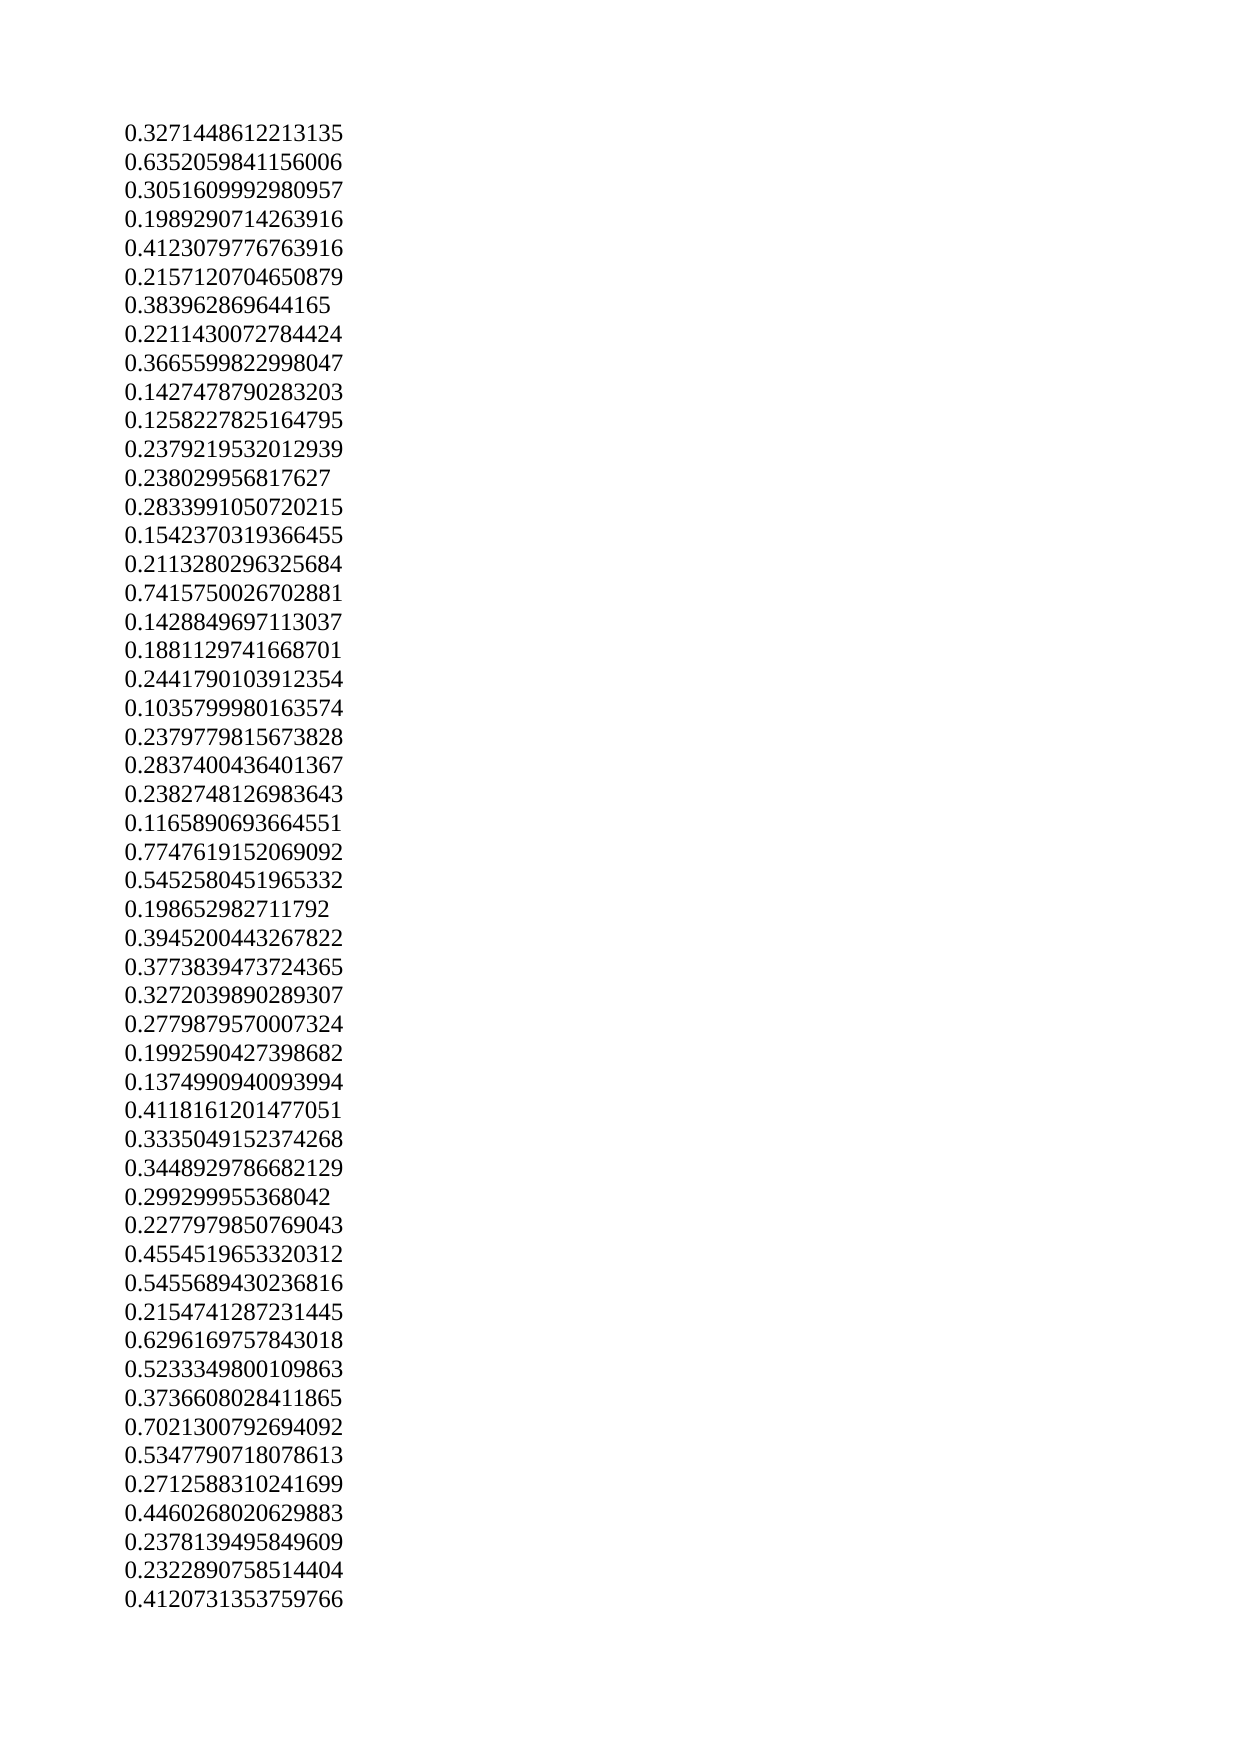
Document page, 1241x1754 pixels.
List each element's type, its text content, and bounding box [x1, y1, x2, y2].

text 0.238029956817627 [118, 463, 1122, 492]
text 0.383962869644165 [118, 291, 1122, 319]
text 0.2379219532012939 [118, 434, 1122, 463]
text 0.6296169757843018 [118, 1326, 1122, 1354]
text 0.2712588310241699 [118, 1469, 1122, 1498]
text 0.3736608028411865 [118, 1383, 1122, 1412]
text 0.7021300792694092 [118, 1412, 1122, 1441]
text 0.198652982711792 [118, 894, 1122, 923]
text 0.2833991050720215 [118, 492, 1122, 521]
text 0.2211430072784424 [118, 319, 1122, 348]
text 0.1992590427398682 [118, 1038, 1122, 1067]
text 0.3945200443267822 [118, 923, 1122, 952]
text 0.2113280296325684 [118, 549, 1122, 578]
text 0.3272039890289307 [118, 981, 1122, 1009]
text 0.2837400436401367 [118, 751, 1122, 779]
text 0.299299955368042 [118, 1182, 1122, 1211]
text 0.3665599822998047 [118, 348, 1122, 377]
text 0.4120731353759766 [118, 1584, 1122, 1613]
text 0.5233349800109863 [118, 1354, 1122, 1383]
text 0.1035799980163574 [118, 693, 1122, 722]
text 0.5452580451965332 [118, 866, 1122, 894]
text 0.4118161201477051 [118, 1096, 1122, 1124]
text 0.2378139495849609 [118, 1527, 1122, 1556]
text 0.4460268020629883 [118, 1498, 1122, 1527]
text 0.7415750026702881 [118, 578, 1122, 607]
text 0.1428849697113037 [118, 607, 1122, 636]
text 0.1989290714263916 [118, 204, 1122, 233]
text 0.3271448612213135 [118, 118, 1122, 147]
text 0.1165890693664551 [118, 808, 1122, 837]
text 0.1258227825164795 [118, 406, 1122, 434]
text 0.2441790103912354 [118, 664, 1122, 693]
text 0.2277979850769043 [118, 1211, 1122, 1239]
text 0.5347790718078613 [118, 1441, 1122, 1469]
text 0.1881129741668701 [118, 636, 1122, 664]
text 0.4123079776763916 [118, 233, 1122, 262]
text 0.4554519653320312 [118, 1239, 1122, 1268]
text 0.5455689430236816 [118, 1268, 1122, 1297]
text 0.3051609992980957 [118, 176, 1122, 204]
text 0.1374990940093994 [118, 1067, 1122, 1096]
text 0.7747619152069092 [118, 837, 1122, 866]
text 0.3335049152374268 [118, 1124, 1122, 1153]
text 0.2779879570007324 [118, 1009, 1122, 1038]
text 0.3773839473724365 [118, 952, 1122, 981]
text 0.1542370319366455 [118, 521, 1122, 549]
text 0.6352059841156006 [118, 147, 1122, 176]
text 0.2154741287231445 [118, 1297, 1122, 1326]
text 0.2157120704650879 [118, 262, 1122, 291]
text 0.1427478790283203 [118, 377, 1122, 406]
text 0.2322890758514404 [118, 1556, 1122, 1584]
text 0.2382748126983643 [118, 779, 1122, 808]
text 0.3448929786682129 [118, 1153, 1122, 1182]
text 0.2379779815673828 [118, 722, 1122, 751]
